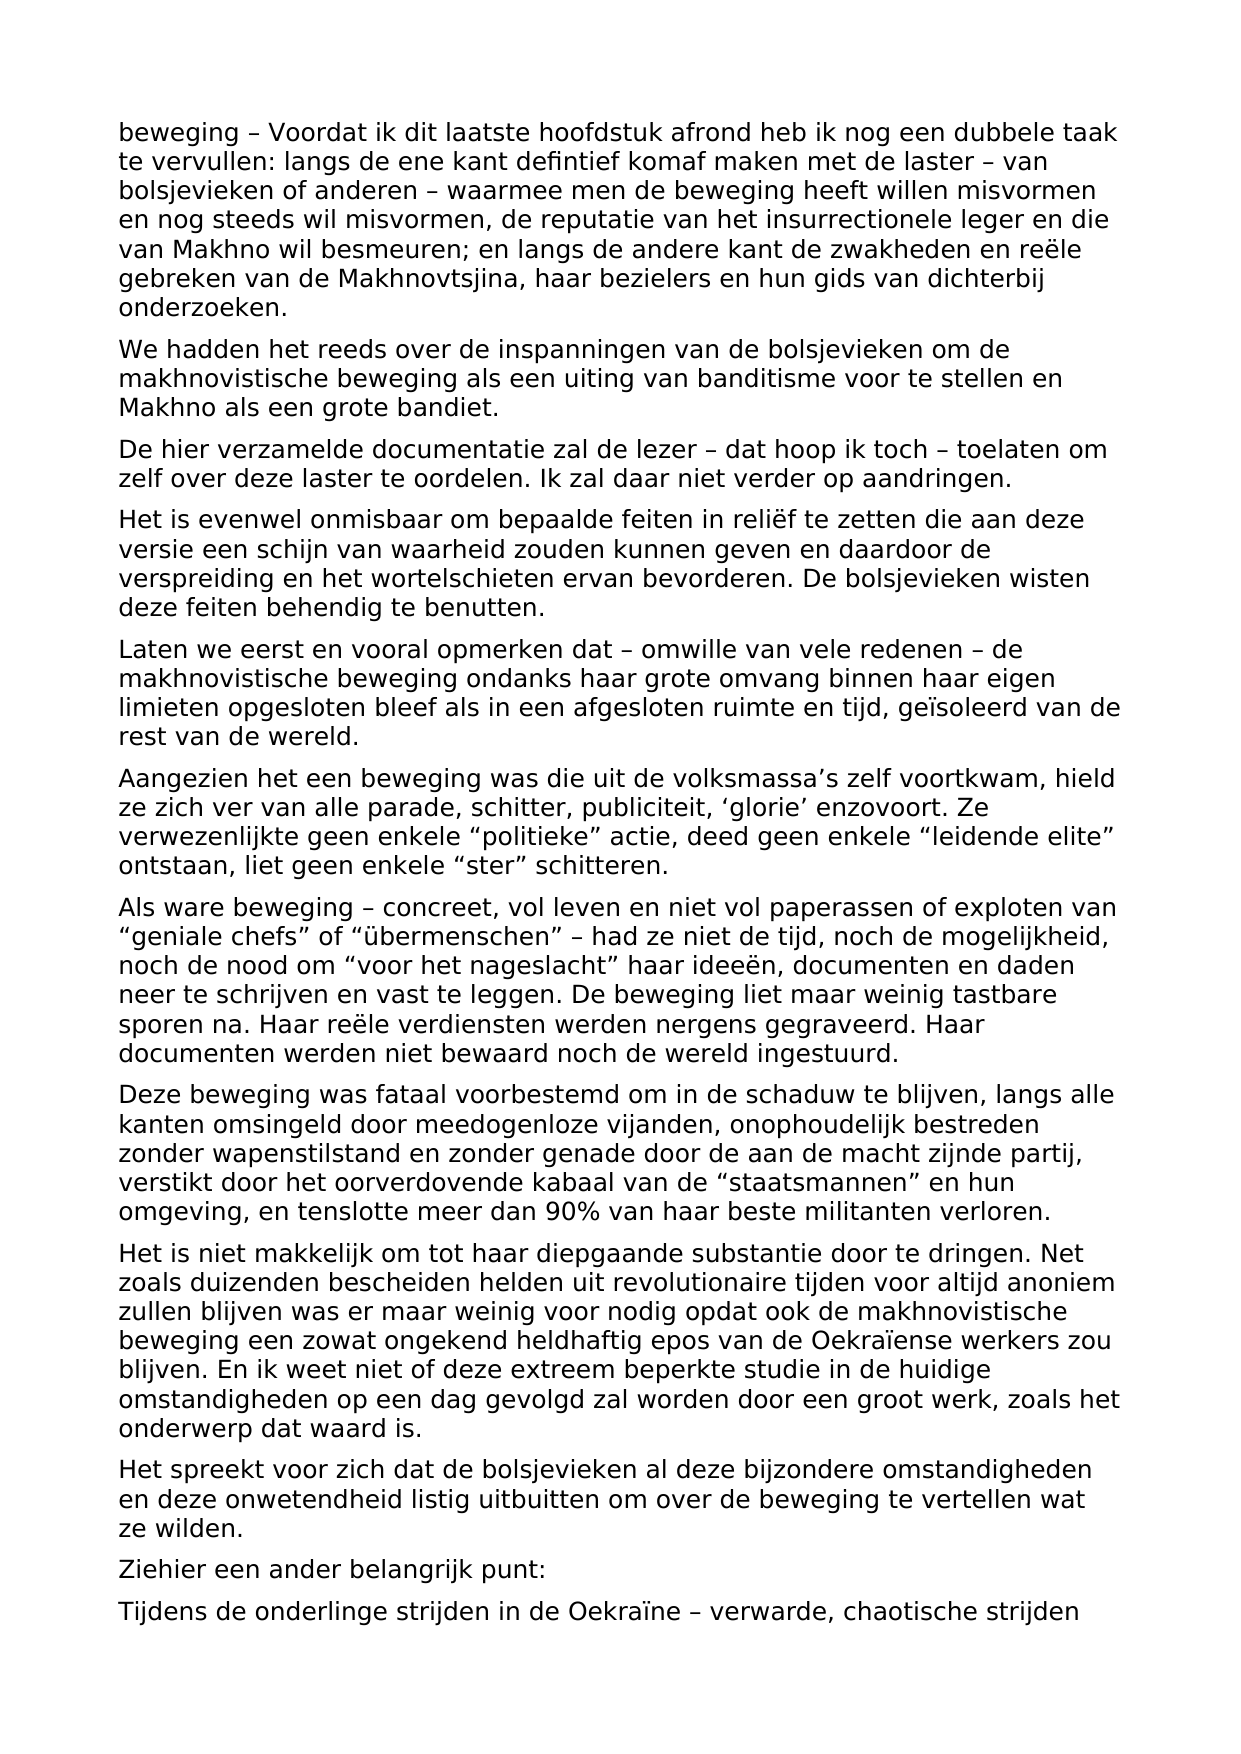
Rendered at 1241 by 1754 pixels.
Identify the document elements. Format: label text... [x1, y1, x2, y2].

text Als ware beweging – concreet, vol leven en niet vol paperassen of exploten van “geniale chefs” of “übermenschen” – had ze niet de tijd, noch de mogelijkheid, noch de nood om “voor het nageslacht” haar ideeën, documenten en daden neer te schrijven en vast te leggen. De beweging liet maar weinig tastbare sporen na. Haar reële verdiensten werden nergens gegraveerd. Haar documenten werden niet bewaard noch de wereld ingestuurd. [118, 893, 1122, 1068]
text Deze beweging was fataal voorbestemd om in de schaduw te blijven, langs alle kanten omsingeld door meedogenloze vijanden, onophoudelijk bestreden zonder wapenstilstand en zonder genade door de aan de macht zijnde partij, verstikt door het oorverdovende kabaal van de “staatsmannen” en hun omgeving, en tenslotte meer dan 90% van haar beste militanten verloren. [118, 1081, 1122, 1226]
text Het spreekt voor zich dat de bolsjevieken al deze bijzondere omstandigheden en deze onwetendheid listig uitbuitten om over de beweging te vertellen wat ze wilden. [118, 1456, 1122, 1543]
text Laten we eerst en vooral opmerken dat – omwille van vele redenen – de makhnovistische beweging ondanks haar grote omvang binnen haar eigen limieten opgesloten bleef als in een afgesloten ruimte en tijd, geïsoleerd van de rest van de wereld. [118, 635, 1122, 751]
text Het is evenwel onmisbaar om bepaalde feiten in reliëf te zetten die aan deze versie een schijn van waarheid zouden kunnen geven en daardoor de verspreiding en het wortelschieten ervan bevorderen. De bolsjevieken wisten deze feiten behendig te benutten. [118, 506, 1122, 622]
text Het is niet makkelijk om tot haar diepgaande substantie door te dringen. Net zoals duizenden bescheiden helden uit revolutionaire tijden voor altijd anoniem zullen blijven was er maar weinig voor nodig opdat ook de makhnovistische beweging een zowat ongekend heldhaftig epos van de Oekraïense werkers zou blijven. En ik weet niet of deze extreem beperkte studie in de huidige omstandigheden op een dag gevolgd zal worden door een groot werk, zoals het onderwerp dat waard is. [118, 1239, 1122, 1443]
text Ziehier een ander belangrijk punt: [118, 1556, 1122, 1585]
text We hadden het reeds over de inspanningen van de bolsjevieken om de makhnovistische beweging als een uiting van banditisme voor te stellen en Makhno als een grote bandiet. [118, 335, 1122, 422]
text De hier verzamelde documentatie zal de lezer – dat hoop ik toch – toelaten om zelf over deze laster te oordelen. Ik zal daar niet verder op aandringen. [118, 435, 1122, 493]
text Aangezien het een beweging was die uit de volksmassa’s zelf voortkwam, hield ze zich ver van alle parade, schitter, publiciteit, ‘glorie’ enzovoort. Ze verwezenlijkte geen enkele “politieke” actie, deed geen enkele “leidende elite” ontstaan, liet geen enkele “ster” schitteren. [118, 764, 1122, 881]
text Tijdens de onderlinge strijden in de Oekraïne – verwarde, chaotische strijden [118, 1597, 1122, 1626]
text beweging – Voordat ik dit laatste hoofdstuk afrond heb ik nog een dubbele taak te vervullen: langs de ene kant defintief komaf maken met de laster – van bolsjevieken of anderen – waarmee men de beweging heeft willen misvormen en nog steeds wil misvormen, de reputatie van het insurrectionele leger en die van Makhno wil besmeuren; en langs de andere kant de zwakheden en reële gebreken van de Makhnovtsjina, haar bezielers en hun gids van dichterbij onderzoeken. [118, 118, 1122, 322]
